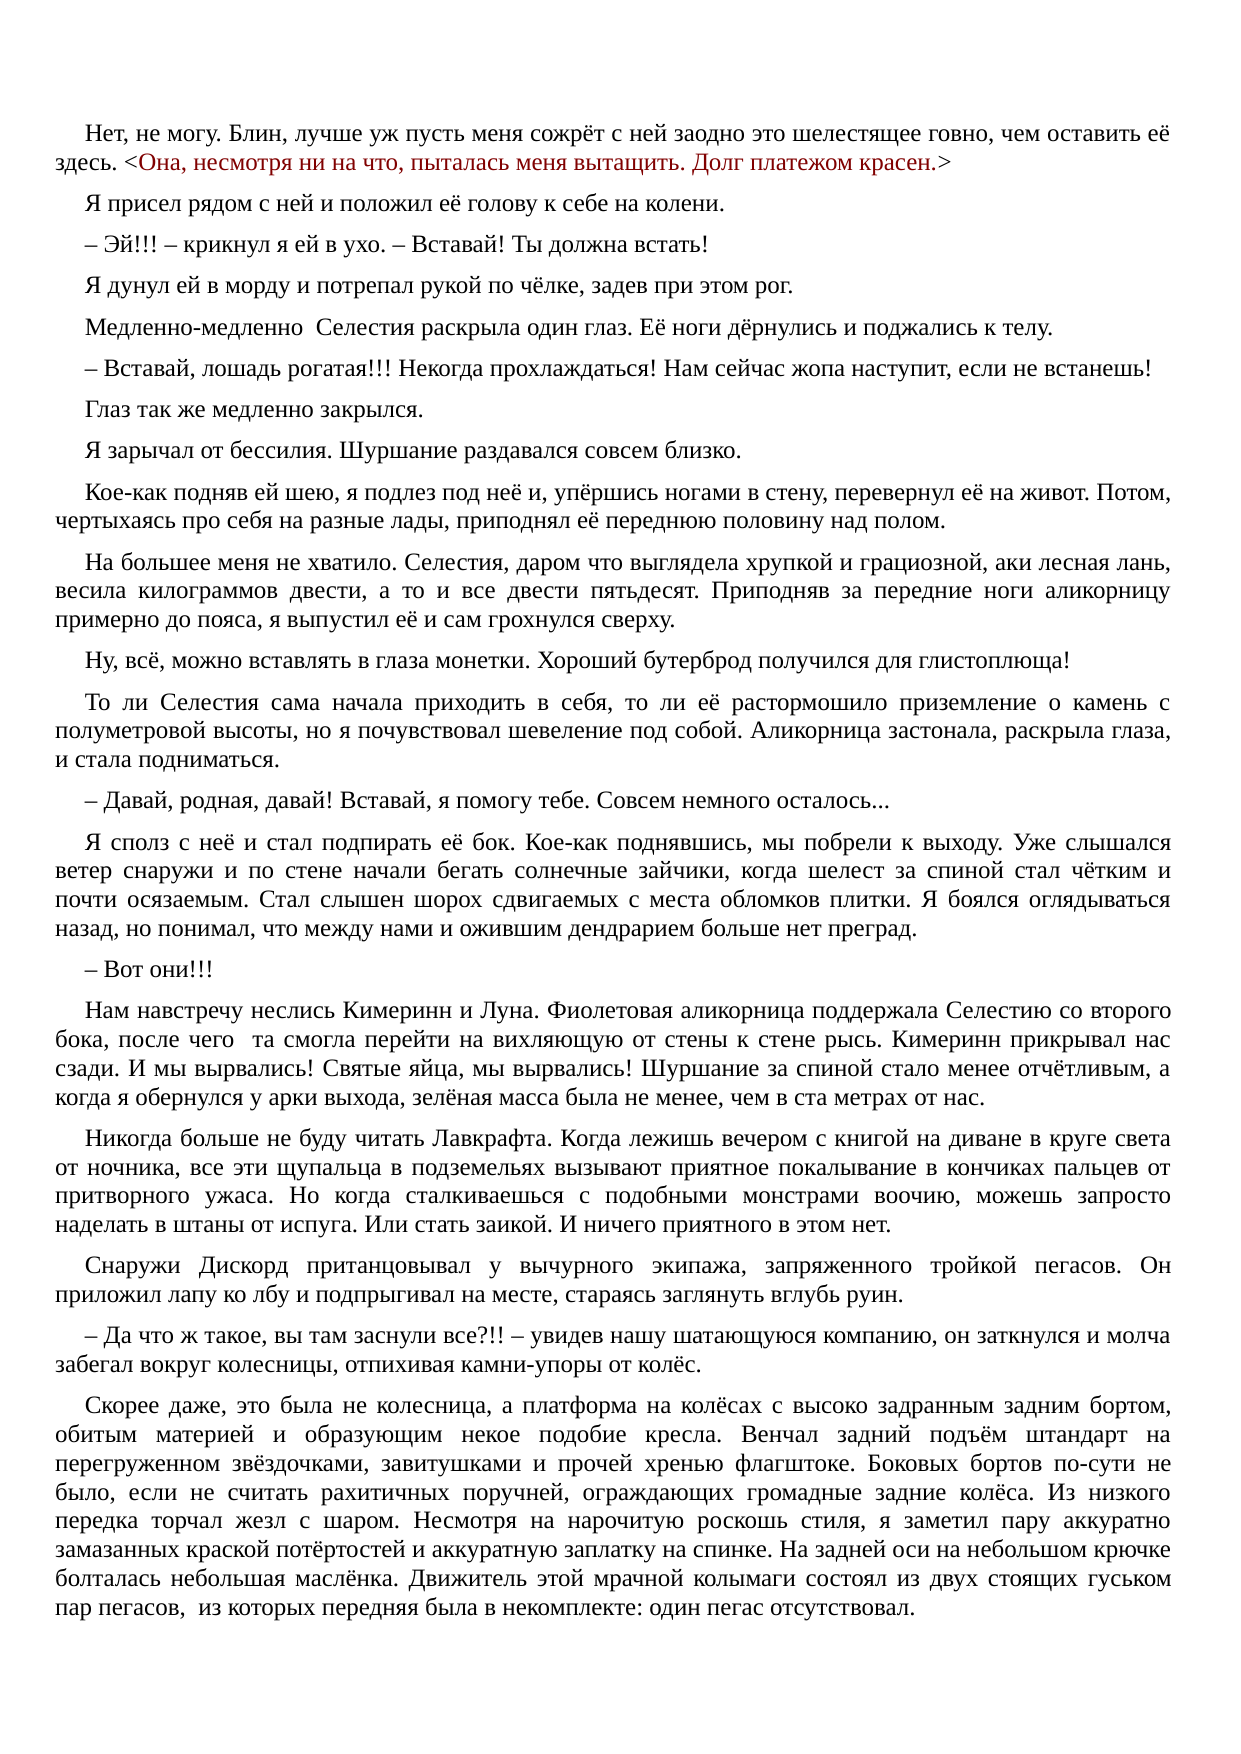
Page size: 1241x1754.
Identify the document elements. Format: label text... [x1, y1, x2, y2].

text То ли Селестия сама начала приходить в себя, то ли её растормошило приземление о камень с полуметровой высоты, но я почувствовал шевеление под собой. Аликорница застонала, раскрыла глаза, и стала подниматься. [55, 687, 1172, 773]
text Нет, не могу. Блин, лучше уж пусть меня сожрёт с ней заодно это шелестящее говно, чем оставить её здесь. <Она, несмотря ни на что, пыталась меня вытащить. Долг платежом красен.> [55, 118, 1172, 176]
text – Эй!!! – крикнул я ей в ухо. – Вставай! Ты должна встать! [55, 229, 1172, 258]
text Ну, всё, можно вставлять в глаза монетки. Хороший бутерброд получился для глистоплюща! [55, 646, 1172, 674]
text – Вот они!!! [55, 954, 1172, 983]
text – Вставай, лошадь рогатая!!! Некогда прохлаждаться! Нам сейчас жопа наступит, если не встанешь! [55, 353, 1172, 382]
text Я зарычал от бессилия. Шуршание раздавался совсем близко. [55, 436, 1172, 464]
text Я дунул ей в морду и потрепал рукой по чёлке, задев при этом рог. [55, 271, 1172, 299]
text На большее меня не хватило. Селестия, даром что выглядела хрупкой и грациозной, аки лесная лань, весила килограммов двести, а то и все двести пятьдесят. Приподняв за передние ноги аликорницу примерно до пояса, я выпустил её и сам грохнулся сверху. [55, 547, 1172, 633]
text Глаз так же медленно закрылся. [55, 394, 1172, 423]
text Я присел рядом с ней и положил её голову к себе на колени. [55, 188, 1172, 217]
text Медленно-медленно Селестия раскрыла один глаз. Её ноги дёрнулись и поджались к телу. [55, 312, 1172, 341]
text – Да что ж такое, вы там заснули все?!! – увидев нашу шатающуюся компанию, он заткнулся и молча забегал вокруг колесницы, отпихивая камни-упоры от колёс. [55, 1321, 1172, 1378]
text Снаружи Дискорд пританцовывал у вычурного экипажа, запряженного тройкой пегасов. Он приложил лапу ко лбу и подпрыгивал на месте, стараясь заглянуть вглубь руин. [55, 1251, 1172, 1308]
text Нам навстречу неслись Кимеринн и Луна. Фиолетовая аликорница поддержала Селестию со второго бока, после чего та смогла перейти на вихляющую от стены к стене рысь. Кимеринн прикрывал нас сзади. И мы вырвались! Святые яйца, мы вырвались! Шуршание за спиной стало менее отчётливым, а когда я обернулся у арки выхода, зелёная масса была не менее, чем в ста метрах от нас. [55, 996, 1172, 1111]
text Никогда больше не буду читать Лавкрафта. Когда лежишь вечером с книгой на диване в круге света от ночника, все эти щупальца в подземельях вызывают приятное покалывание в кончиках пальцев от притворного ужаса. Но когда сталкиваешься с подобными монстрами воочию, можешь запросто наделать в штаны от испуга. Или стать заикой. И ничего приятного в этом нет. [55, 1123, 1172, 1238]
text Кое-как подняв ей шею, я подлез под неё и, упёршись ногами в стену, перевернул её на живот. Потом, чертыхаясь про себя на разные лады, приподнял её переднюю половину над полом. [55, 477, 1172, 534]
text Скорее даже, это была не колесница, а платформа на колёсах с высоко задранным задним бортом, обитым материей и образующим некое подобие кресла. Венчал задний подъём штандарт на перегруженном звёздочками, завитушками и прочей хренью флагштоке. Боковых бортов по-сути не было, если не считать рахитичных поручней, ограждающих громадные задние колёса. Из низкого передка торчал жезл с шаром. Несмотря на нарочитую роскошь стиля, я заметил пару аккуратно замазанных краской потёртостей и аккуратную заплатку на спинке. На задней оси на небольшом крючке болталась небольшая маслёнка. Движитель этой мрачной колымаги состоял из двух стоящих гуськом пар пегасов, из которых передняя была в некомплекте: один пегас отсутствовал. [55, 1391, 1172, 1621]
text – Давай, родная, давай! Вставай, я помогу тебе. Совсем немного осталось... [55, 786, 1172, 814]
text Я сполз с неё и стал подпирать её бок. Кое-как поднявшись, мы побрели к выходу. Уже слышался ветер снаружи и по стене начали бегать солнечные зайчики, когда шелест за спиной стал чётким и почти осязаемым. Стал слышен шорох сдвигаемых с места обломков плитки. Я боялся оглядываться назад, но понимал, что между нами и ожившим дендрарием больше нет преград. [55, 827, 1172, 942]
